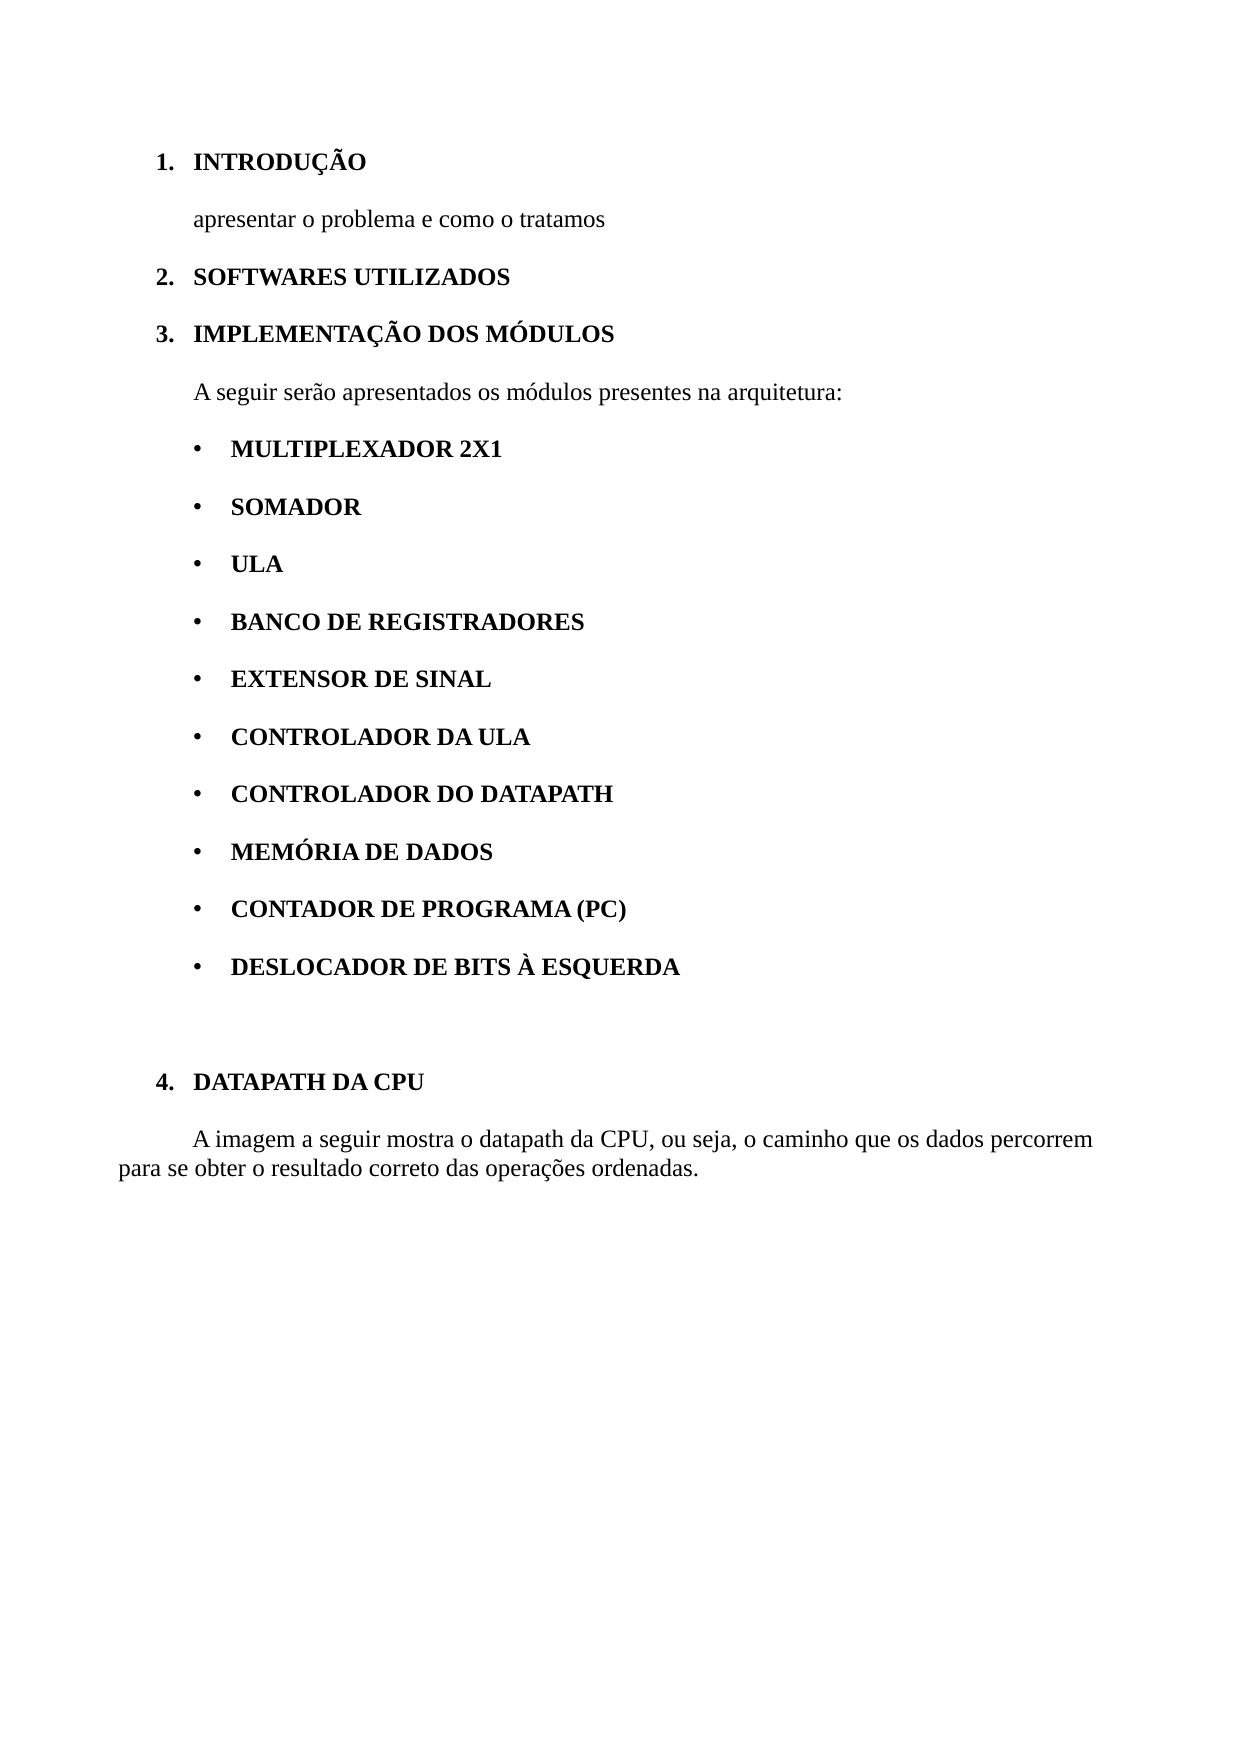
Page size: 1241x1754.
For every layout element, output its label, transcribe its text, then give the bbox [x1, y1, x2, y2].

list DATAPATH DA CPU [156, 1067, 1122, 1096]
list MEMÓRIA DE DADOS [193, 837, 1122, 866]
list BANCO DE REGISTRADORES [193, 607, 1122, 636]
list INTRODUÇÃO [156, 147, 1122, 176]
list CONTADOR DE PROGRAMA (PC) [193, 894, 1122, 923]
list IMPLEMENTAÇÃO DOS MÓDULOS [156, 319, 1122, 348]
list SOMADOR [193, 492, 1122, 521]
list SOFTWARES UTILIZADOS [156, 262, 1122, 291]
list CONTROLADOR DO DATAPATH [193, 779, 1122, 808]
text A imagem a seguir mostra o datapath da CPU, ou seja, o caminho que os dados percorrem para se obter o resultado correto das operações ordenadas. [118, 1124, 1122, 1182]
list CONTROLADOR DA ULA [193, 722, 1122, 751]
list DESLOCADOR DE BITS À ESQUERDA [193, 952, 1122, 981]
list A seguir serão apresentados os módulos presentes na arquitetura: [156, 377, 1122, 406]
list MULTIPLEXADOR 2X1 [193, 434, 1122, 463]
list ULA [193, 549, 1122, 578]
list EXTENSOR DE SINAL [193, 664, 1122, 693]
list apresentar o problema e como o tratamos [156, 204, 1122, 233]
